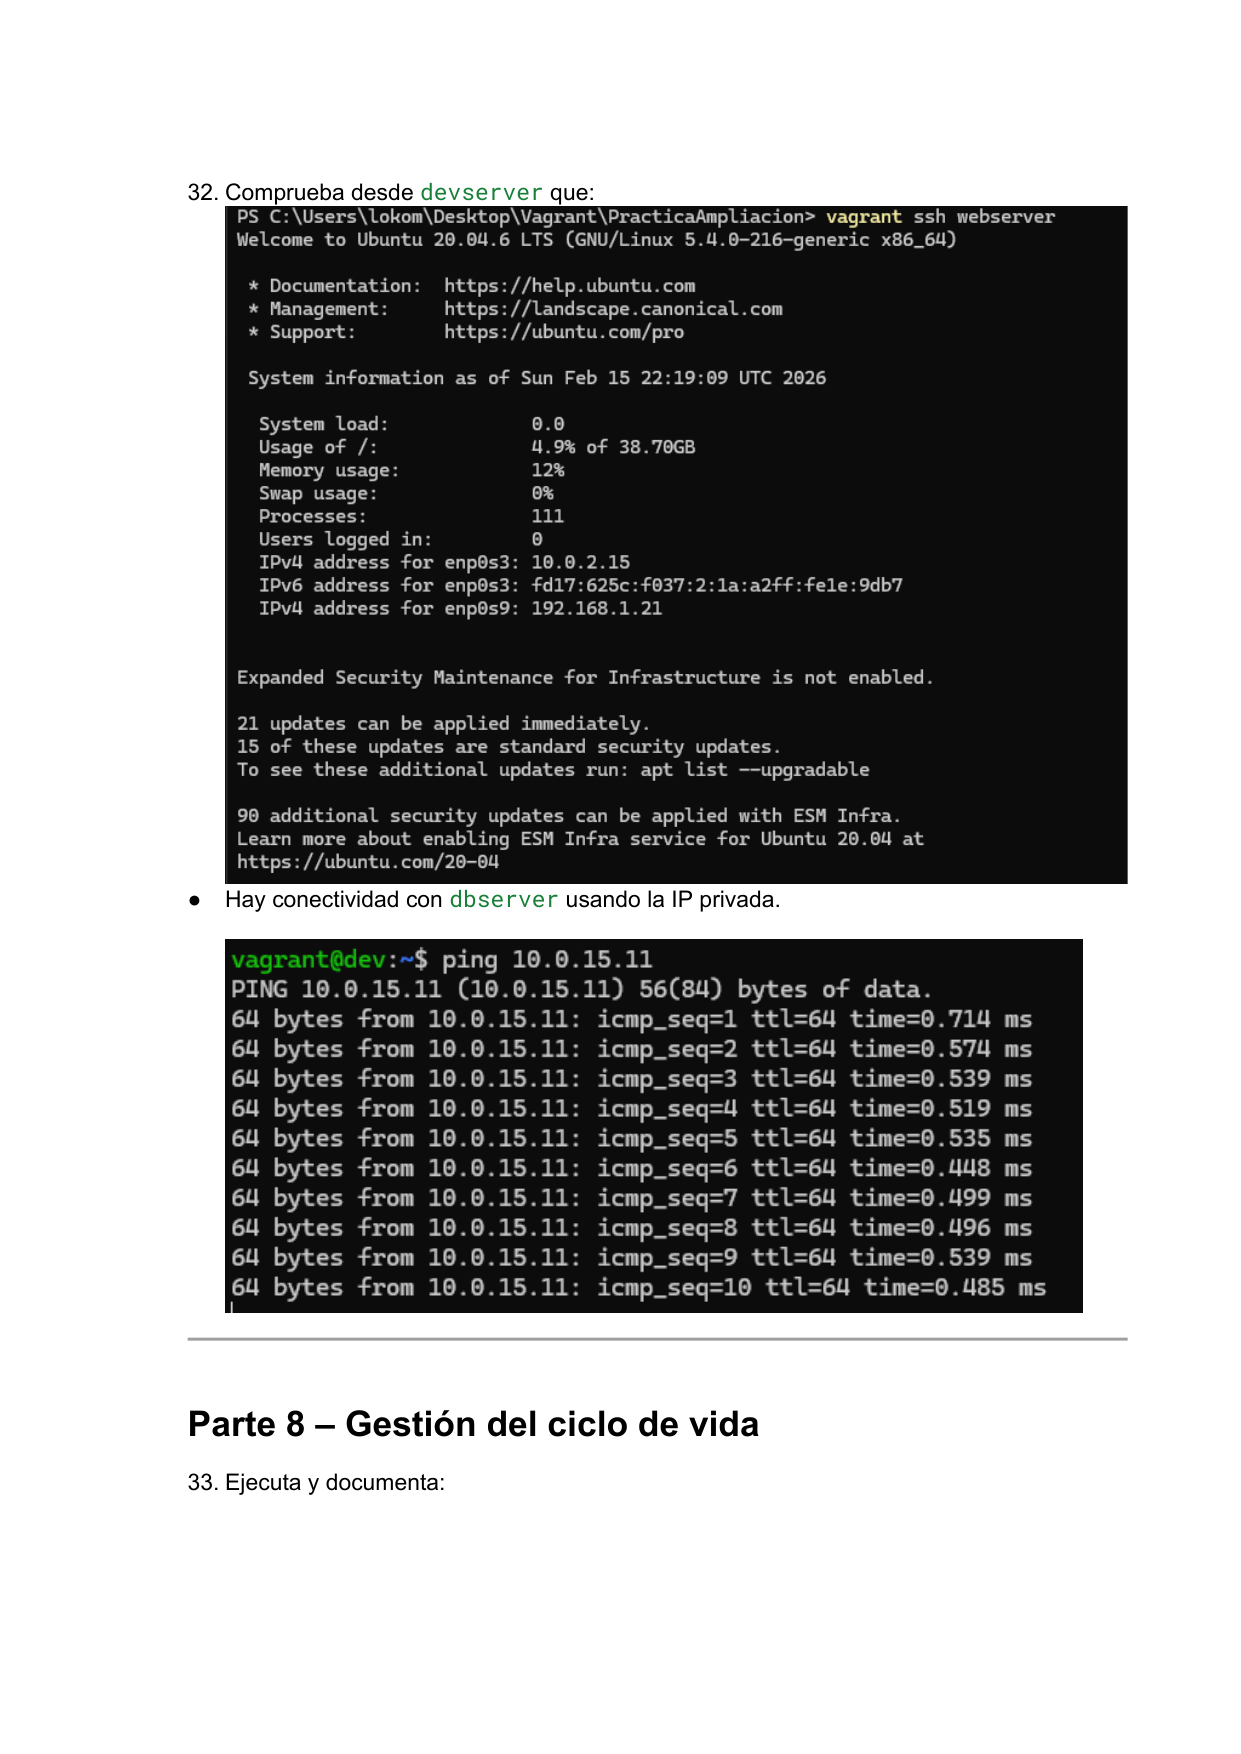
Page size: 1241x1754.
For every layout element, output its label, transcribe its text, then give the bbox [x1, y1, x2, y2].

list Ejecuta y documenta: [187, 1469, 1090, 1495]
list Hay conectividad con dbserver usando la IP privada. [187, 884, 1090, 914]
picture [225, 206, 1128, 884]
list Comprueba desde devserver que: [187, 176, 1090, 207]
subtitle Parte 8 – Gestión del ciclo de vida [187, 1403, 1090, 1444]
picture [225, 939, 1083, 1313]
